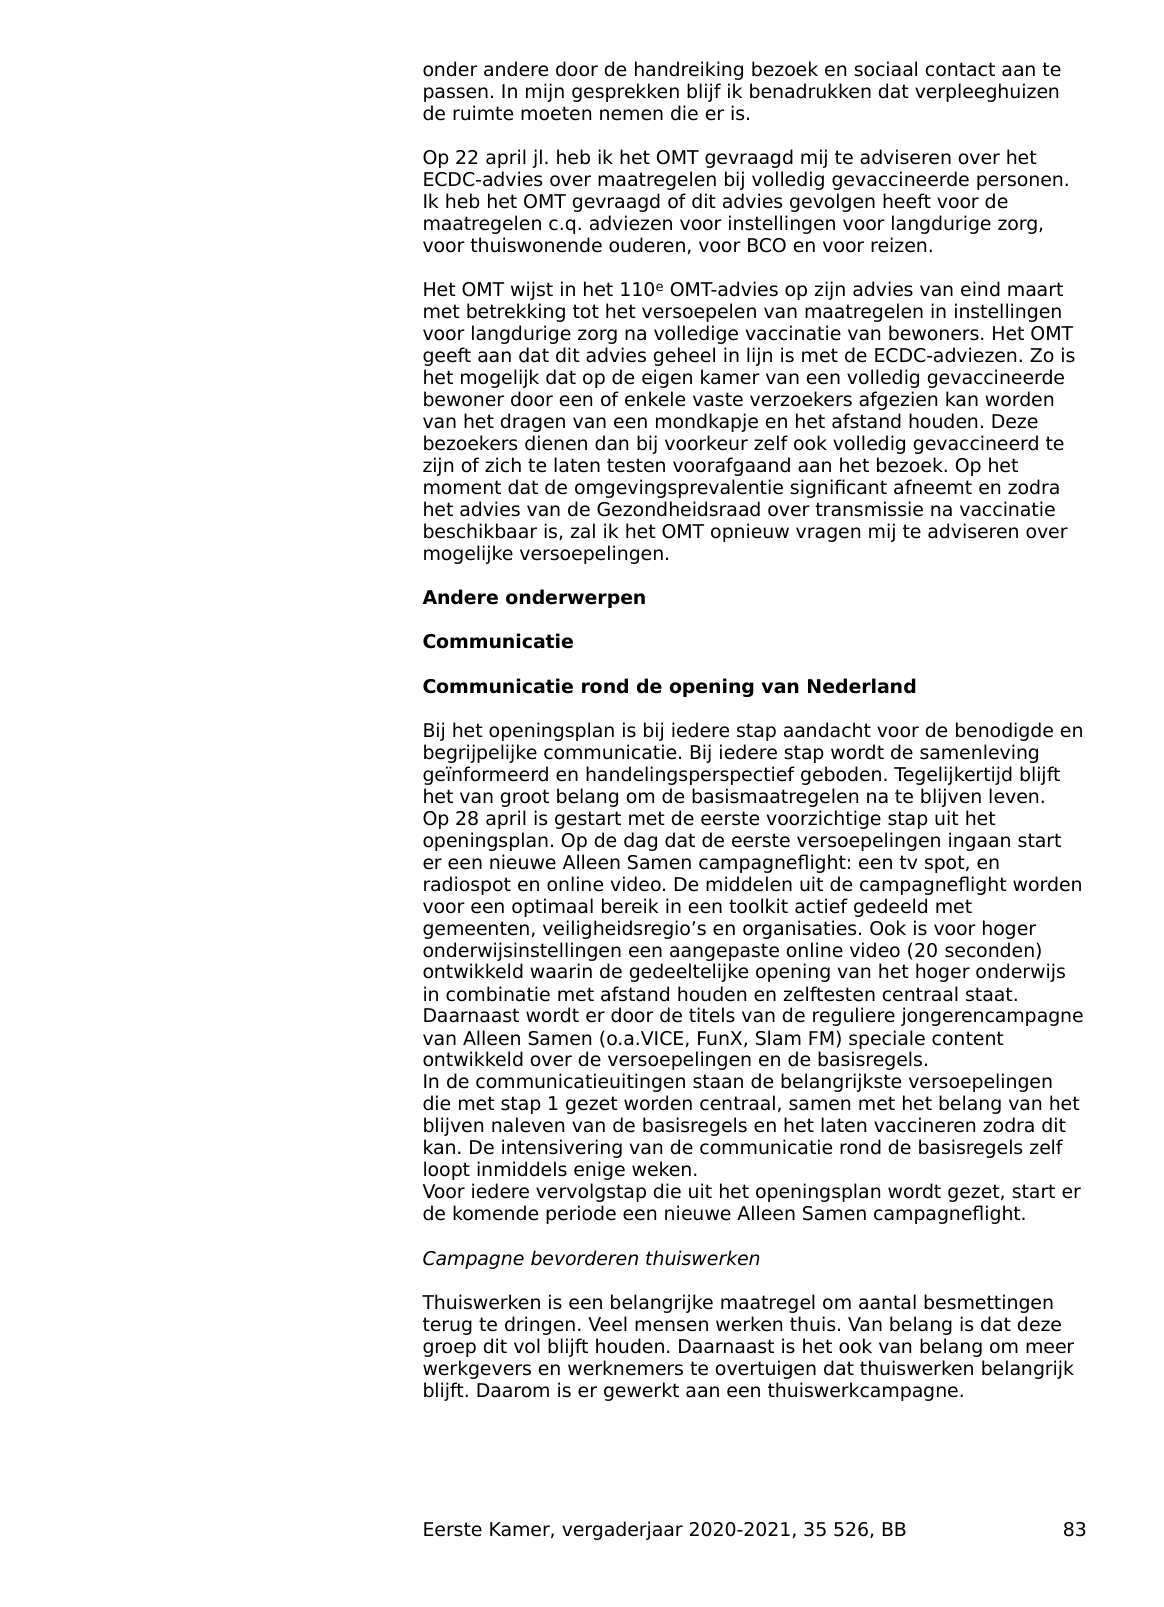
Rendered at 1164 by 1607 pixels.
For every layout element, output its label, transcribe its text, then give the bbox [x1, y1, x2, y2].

subtitle Communicatie rond de opening van Nederland [422, 676, 1087, 697]
text Het OMT wijst in het 110e OMT-advies op zijn advies van eind maart met betrekking tot het versoepelen van maatregelen in instellingen voor langdurige zorg na volledige vaccinatie van bewoners. Het OMT geeft aan dat dit advies geheel in lijn is met de ECDC-adviezen. Zo is het mogelijk dat op de eigen kamer van een volledig gevaccineerde bewoner door een of enkele vaste verzoekers afgezien kan worden van het dragen van een mondkapje en het afstand houden. Deze bezoekers dienen dan bij voorkeur zelf ook volledig gevaccineerd te zijn of zich te laten testen voorafgaand aan het bezoek. Op het moment dat de omgevingsprevalentie significant afneemt en zodra het advies van de Gezondheidsraad over transmissie na vaccinatie beschikbaar is, zal ik het OMT opnieuw vragen mij te adviseren over mogelijke versoepelingen. [422, 279, 1087, 565]
text Voor iedere vervolgstap die uit het openingsplan wordt gezet, start er de komende periode een nieuwe Alleen Samen campagneflight. [422, 1181, 1087, 1225]
text Bij het openingsplan is bij iedere stap aandacht voor de benodigde en begrijpelijke communicatie. Bij iedere stap wordt de samenleving geïnformeerd en handelingsperspectief geboden. Tegelijkertijd blijft het van groot belang om de basismaatregelen na te blijven leven. [422, 720, 1087, 808]
text Op 22 april jl. heb ik het OMT gevraagd mij te adviseren over het ECDC-advies over maatregelen bij volledig gevaccineerde personen. Ik heb het OMT gevraagd of dit advies gevolgen heeft voor de maatregelen c.q. adviezen voor instellingen voor langdurige zorg, voor thuiswonende ouderen, voor BCO en voor reizen. [422, 147, 1087, 257]
text Op 28 april is gestart met de eerste voorzichtige stap uit het openingsplan. Op de dag dat de eerste versoepelingen ingaan start er een nieuwe Alleen Samen campagneflight: een tv spot, en radiospot en online video. De middelen uit de campagneflight worden voor een optimaal bereik in een toolkit actief gedeeld met gemeenten, veiligheidsregio’s en organisaties. Ook is voor hoger onderwijsinstellingen een aangepaste online video (20 seconden) ontwikkeld waarin de gedeeltelijke opening van het hoger onderwijs in combinatie met afstand houden en zelftesten centraal staat. [422, 808, 1087, 1005]
subtitle Communicatie [422, 631, 1087, 653]
text Daarnaast wordt er door de titels van de reguliere jongerencampagne van Alleen Samen (o.a.VICE, FunX, Slam FM) speciale content ontwikkeld over de versoepelingen en de basisregels. [422, 1005, 1087, 1071]
text In de communicatieuitingen staan de belangrijkste versoepelingen die met stap 1 gezet worden centraal, samen met het belang van het blijven naleven van de basisregels en het laten vaccineren zodra dit kan. De intensivering van de communicatie rond de basisregels zelf loopt inmiddels enige weken. [422, 1071, 1087, 1181]
text onder andere door de handreiking bezoek en sociaal contact aan te passen. In mijn gesprekken blijf ik benadrukken dat verpleeghuizen de ruimte moeten nemen die er is. [422, 59, 1087, 125]
text Thuiswerken is een belangrijke maatregel om aantal besmettingen terug te dringen. Veel mensen werken thuis. Van belang is dat deze groep dit vol blijft houden. Daarnaast is het ook van belang om meer werkgevers en werknemers te overtuigen dat thuiswerken belangrijk blijft. Daarom is er gewerkt aan een thuiswerkcampagne. [422, 1292, 1087, 1401]
subtitle Campagne bevorderen thuiswerken [422, 1247, 1087, 1269]
subtitle Andere onderwerpen [422, 587, 1087, 609]
